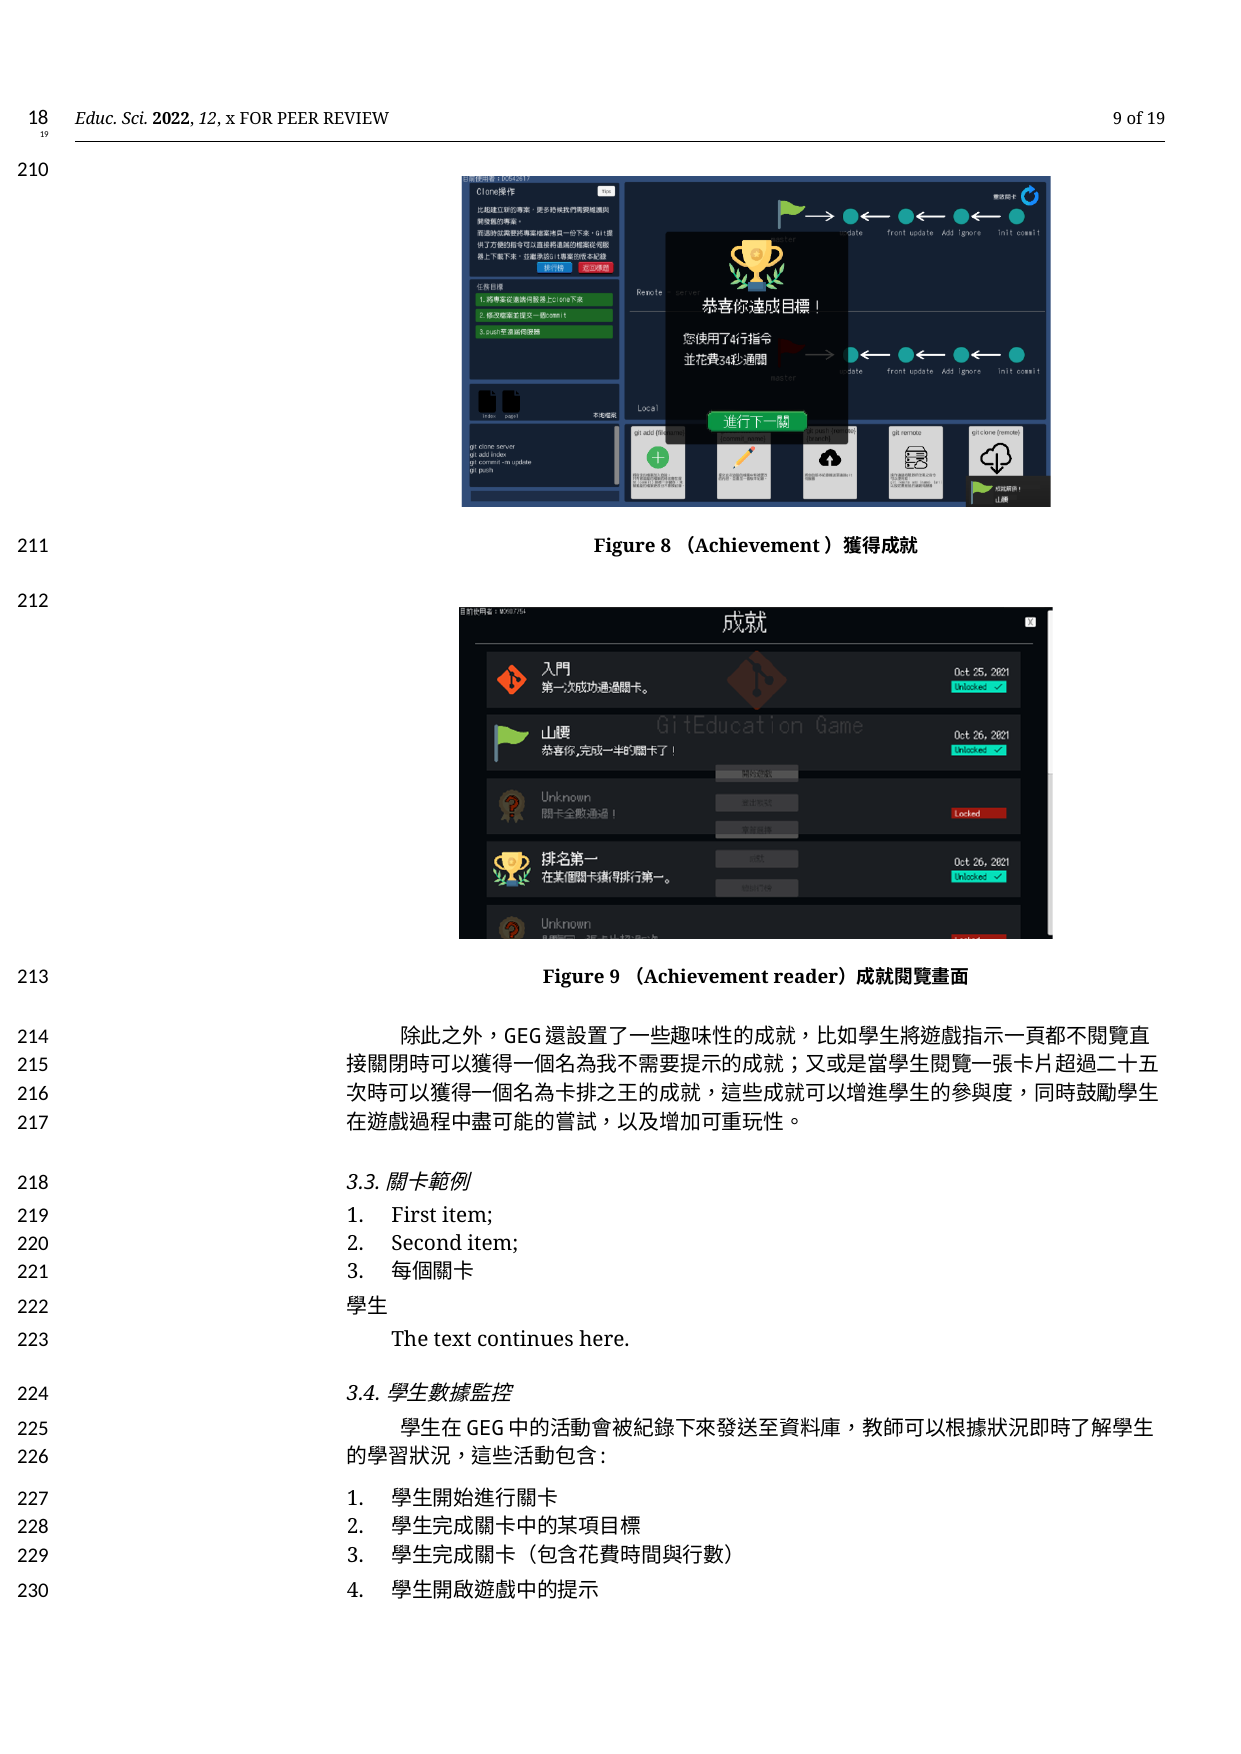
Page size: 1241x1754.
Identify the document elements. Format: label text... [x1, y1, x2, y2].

list 每個關卡 [347, 1255, 1165, 1284]
list 學生開啟遊戲中的提示 [347, 1575, 1165, 1603]
text Figure 9 （Achievement reader）成就閱覽畫面 [347, 963, 1165, 989]
list First item; [347, 1201, 1165, 1228]
list 學生完成關卡中的某項目標 [347, 1511, 1165, 1540]
subtitle 除此之外，GEG還設置了一些趣味性的成就，比如學生將遊戲指示一頁都不閱覽直接關閉時可以獲得一個名為我不需要提示的成就；又或是當學生閱覽一張卡片超過二十五次時可以獲得一個名為卡排之王的成就，這些成就可以增進學生的參與度，同時鼓勵學生在遊戲過程中盡可能的嘗試，以及增加可重玩性。 [347, 1020, 1165, 1135]
text Figure 8 （Achievement ）獲得成就 [347, 532, 1165, 557]
subtitle 3.4. 學生數據監控 [347, 1377, 1165, 1406]
list Second item; [347, 1228, 1165, 1255]
list 學生開始進行關卡 [347, 1482, 1165, 1511]
subtitle 3.3. 關卡範例 [347, 1166, 1165, 1195]
subtitle 學生在GEG中的活動會被紀錄下來發送至資料庫，教師可以根據狀況即時了解學生的學習狀況，這些活動包含: [347, 1412, 1165, 1470]
text The text continues here. [347, 1325, 1165, 1352]
text 學生 [347, 1290, 1165, 1319]
list 學生完成關卡（包含花費時間與行數） [347, 1540, 1165, 1568]
